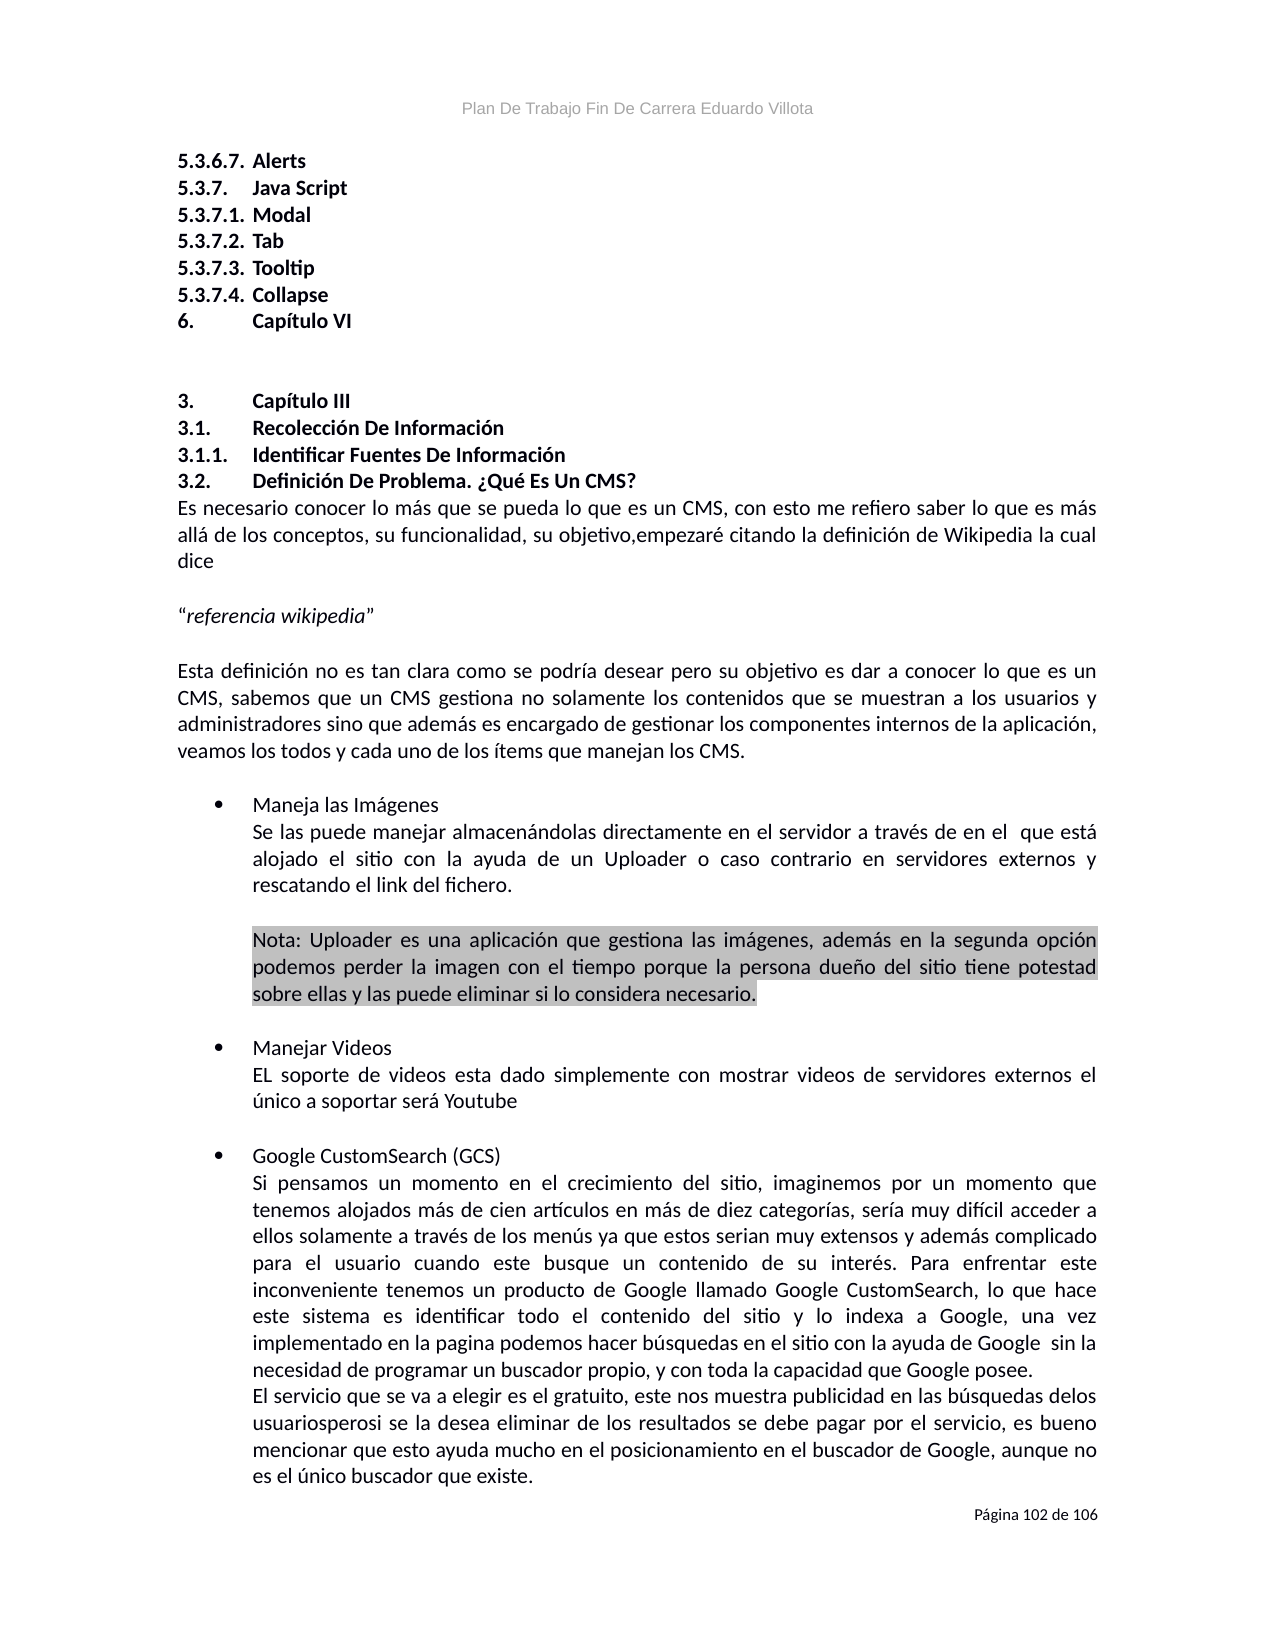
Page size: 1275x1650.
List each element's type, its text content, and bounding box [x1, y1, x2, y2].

text 5.3.7. Java Script [177, 174, 1098, 201]
text 3.1. Recolección De Información [177, 414, 1098, 441]
text 3.1.1. Identificar Fuentes De Información [177, 441, 1098, 468]
text “referencia wikipedia” [177, 602, 1098, 629]
text Es necesario conocer lo más que se pueda lo que es un CMS, con esto me refiero saber lo que es más allá de los conceptos, su funcionalidad, su objetivo,empezaré citando la definición de Wikipedia la cual dice [177, 494, 1098, 574]
list Nota: Uploader es una aplicación que gestiona las imágenes, además en la segunda opción podemos perder la imagen con el tiempo porque la persona dueño del sitio tiene potestad sobre ellas y las puede eliminar si lo considera necesario. [252, 926, 1098, 1006]
text 5.3.6.7. Alerts [177, 148, 1098, 174]
text 3.2. Definición De Problema. ¿Qué Es Un CMS? [177, 468, 1098, 494]
list EL soporte de videos esta dado simplemente con mostrar videos de servidores externos el único a soportar será Youtube [252, 1061, 1098, 1114]
list Si pensamos un momento en el crecimiento del sitio, imaginemos por un momento que tenemos alojados más de cien artículos en más de diez categorías, sería muy difícil acceder a ellos solamente a través de los menús ya que estos serian muy extensos y además complicado para el usuario cuando este busque un contenido de su interés. Para enfrentar este inconveniente tenemos un producto de Google llamado Google CustomSearch, lo que hace este sistema es identificar todo el contenido del sitio y lo indexa a Google, una vez implementado en la pagina podemos hacer búsquedas en el sitio con la ayuda de Google sin la necesidad de programar un buscador propio, y con toda la capacidad que Google posee. [252, 1169, 1098, 1382]
list Se las puede manejar almacenándolas directamente en el servidor a través de en el que está alojado el sitio con la ayuda de un Uploader o caso contrario en servidores externos y rescatando el link del fichero. [252, 818, 1098, 898]
text 5.3.7.3. Tooltip [177, 254, 1098, 281]
list Manejar Videos [215, 1034, 1098, 1061]
text 5.3.7.1. Modal [177, 201, 1098, 228]
list Maneja las Imágenes [215, 792, 1098, 818]
list El servicio que se va a elegir es el gratuito, este nos muestra publicidad en las búsquedas delos usuariosperosi se la desea eliminar de los resultados se debe pagar por el servicio, es bueno mencionar que esto ayuda mucho en el posicionamiento en el buscador de Google, aunque no es el único buscador que existe. [252, 1382, 1098, 1489]
text 5.3.7.2. Tab [177, 228, 1098, 254]
text 5.3.7.4. Collapse [177, 281, 1098, 308]
text 3. Capítulo III [177, 388, 1098, 414]
text Esta definición no es tan clara como se podría desear pero su objetivo es dar a conocer lo que es un CMS, sabemos que un CMS gestiona no solamente los contenidos que se muestran a los usuarios y administradores sino que además es encargado de gestionar los componentes internos de la aplicación, veamos los todos y cada uno de los ítems que manejan los CMS. [177, 657, 1098, 764]
list Google CustomSearch (GCS) [215, 1142, 1098, 1169]
text 6. Capítulo VI [177, 308, 1098, 334]
